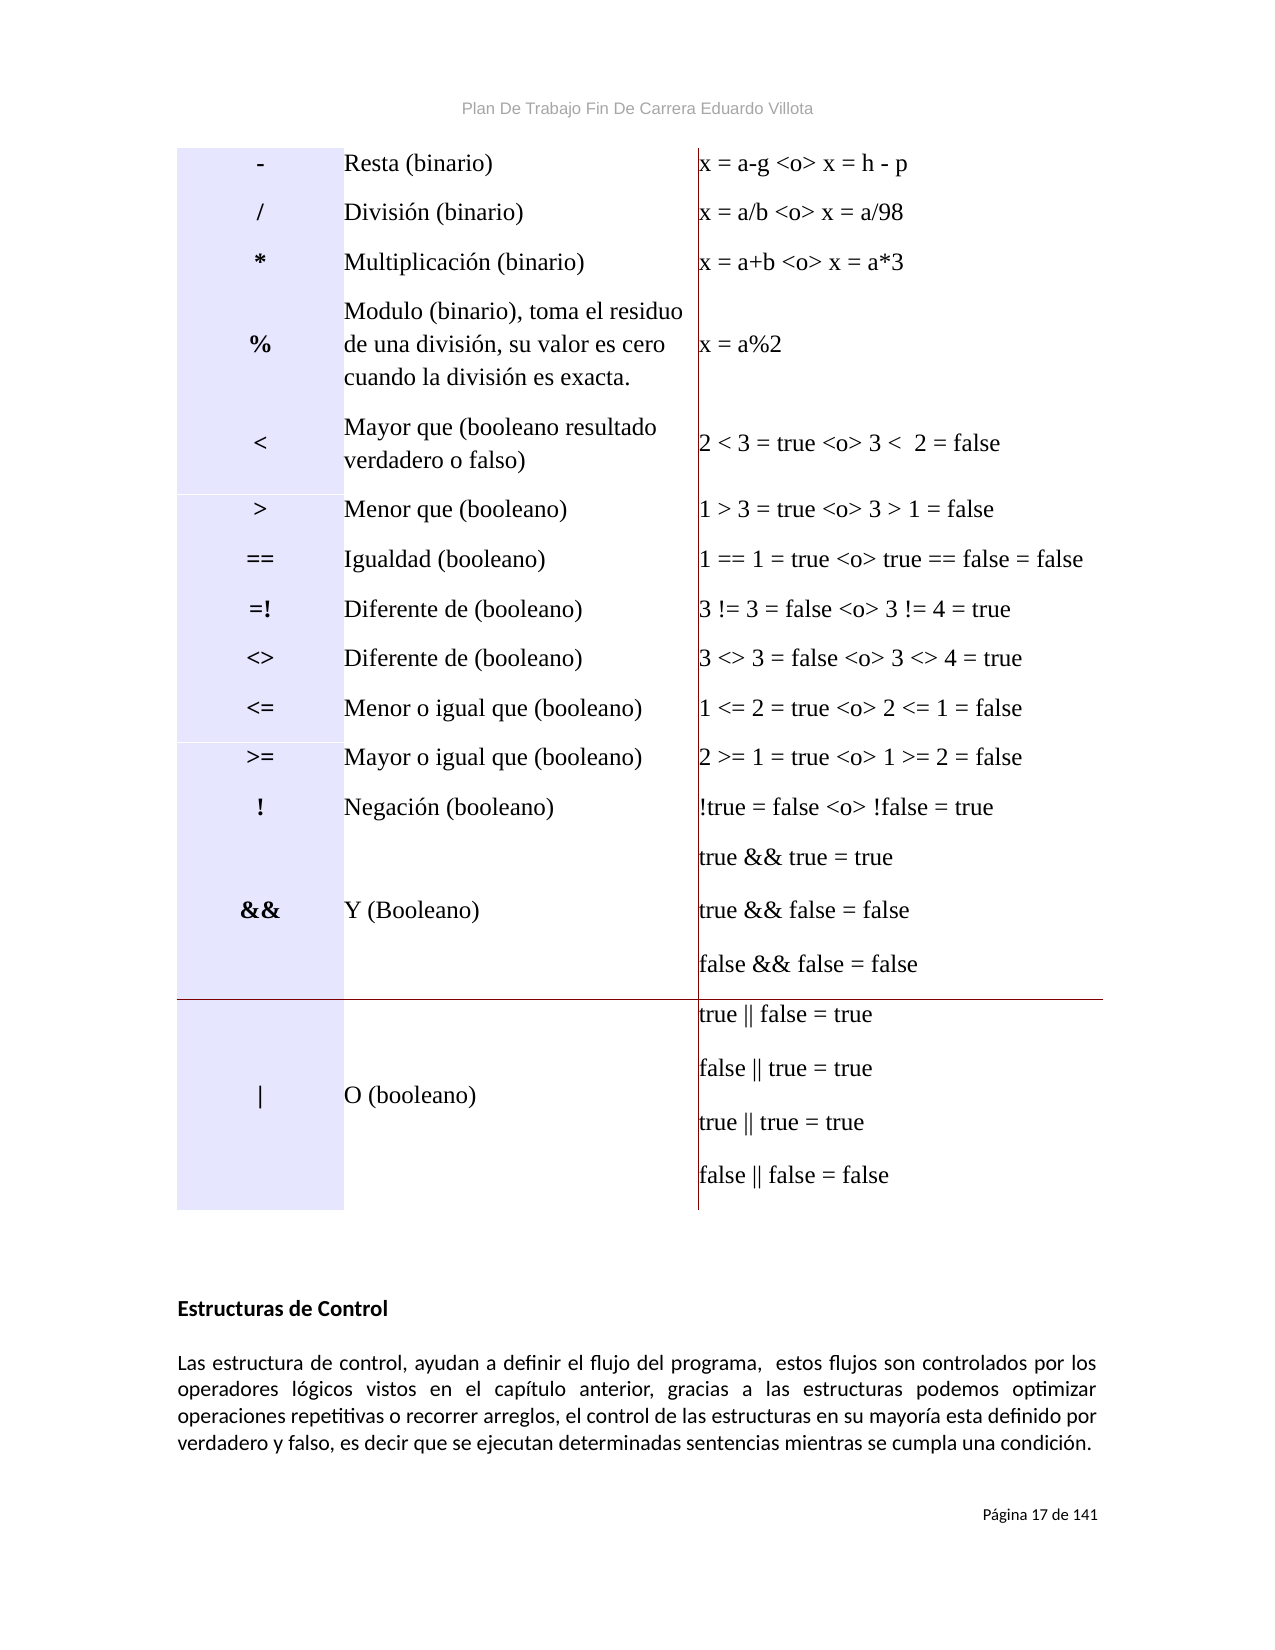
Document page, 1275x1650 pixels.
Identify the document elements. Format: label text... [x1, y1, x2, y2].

table_cell <= [177, 693, 344, 742]
table_cell - [177, 148, 344, 197]
table_cell O (booleano) [344, 1000, 698, 1210]
table_cell 3 <> 3 = false <o> 3 <> 4 = true [699, 643, 1103, 693]
table_cell =! [177, 594, 344, 643]
table_cell Menor o igual que (booleano) [344, 693, 698, 742]
table_cell Multiplicación (binario) [344, 247, 698, 296]
table_cell Resta (binario) [344, 148, 698, 197]
table_cell * [177, 247, 344, 296]
table_cell true && true = true true && false = false false && false = false [699, 842, 1103, 999]
table_cell Diferente de (booleano) [344, 594, 698, 643]
table_cell x = a/b <o> x = a/98 [699, 197, 1103, 247]
table_cell > [177, 495, 344, 544]
table_cell ! [177, 792, 344, 842]
table_cell 3 != 3 = false <o> 3 != 4 = true [699, 594, 1103, 643]
table_cell < [177, 412, 344, 494]
table_cell == [177, 544, 344, 594]
table_cell Modulo (binario), toma el residuo de una división, su valor es cero cuando la división es exacta. [344, 296, 698, 412]
table_cell Diferente de (booleano) [344, 643, 698, 693]
table_cell !true = false <o> !false = true [699, 792, 1103, 842]
table_cell Mayor que (booleano resultado verdadero o falso) [344, 412, 698, 494]
table_cell División (binario) [344, 197, 698, 247]
table_cell >= [177, 743, 344, 792]
table_cell 1 <= 2 = true <o> 2 <= 1 = false [699, 693, 1103, 742]
table_cell x = a-g <o> x = h - p [699, 148, 1103, 197]
table_cell Mayor o igual que (booleano) [344, 743, 698, 792]
table_cell Igualdad (booleano) [344, 544, 698, 594]
text Las estructura de control, ayudan a definir el flujo del programa, estos flujos son controlados por los operadores lógicos vistos en el capítulo anterior, gracias a las estructuras podemos optimizar operaciones repetitivas o recorrer arreglos, el control de las estructuras en su mayoría esta definido por verdadero y falso, es decir que se ejecutan determinadas sentencias mientras se cumpla una condición. [177, 1349, 1098, 1456]
table_cell <> [177, 643, 344, 693]
table_cell / [177, 197, 344, 247]
table_cell x = a%2 [699, 296, 1103, 412]
table_cell x = a+b <o> x = a*3 [699, 247, 1103, 296]
table_cell Y (Booleano) [344, 842, 698, 999]
table_cell 2 < 3 = true <o> 3 < 2 = false [699, 412, 1103, 494]
text Estructuras de Control [177, 1294, 1098, 1322]
table_cell Negación (booleano) [344, 792, 698, 842]
table_cell % [177, 296, 344, 412]
table_cell && [177, 842, 344, 999]
table_cell 1 == 1 = true <o> true == false = false [699, 544, 1103, 594]
table_cell Menor que (booleano) [344, 495, 698, 544]
table_cell | [177, 1000, 344, 1210]
table_cell 1 > 3 = true <o> 3 > 1 = false [699, 495, 1103, 544]
table_cell true || false = true false || true = true true || true = true false || false = false [699, 1000, 1103, 1210]
table_cell 2 >= 1 = true <o> 1 >= 2 = false [699, 743, 1103, 792]
